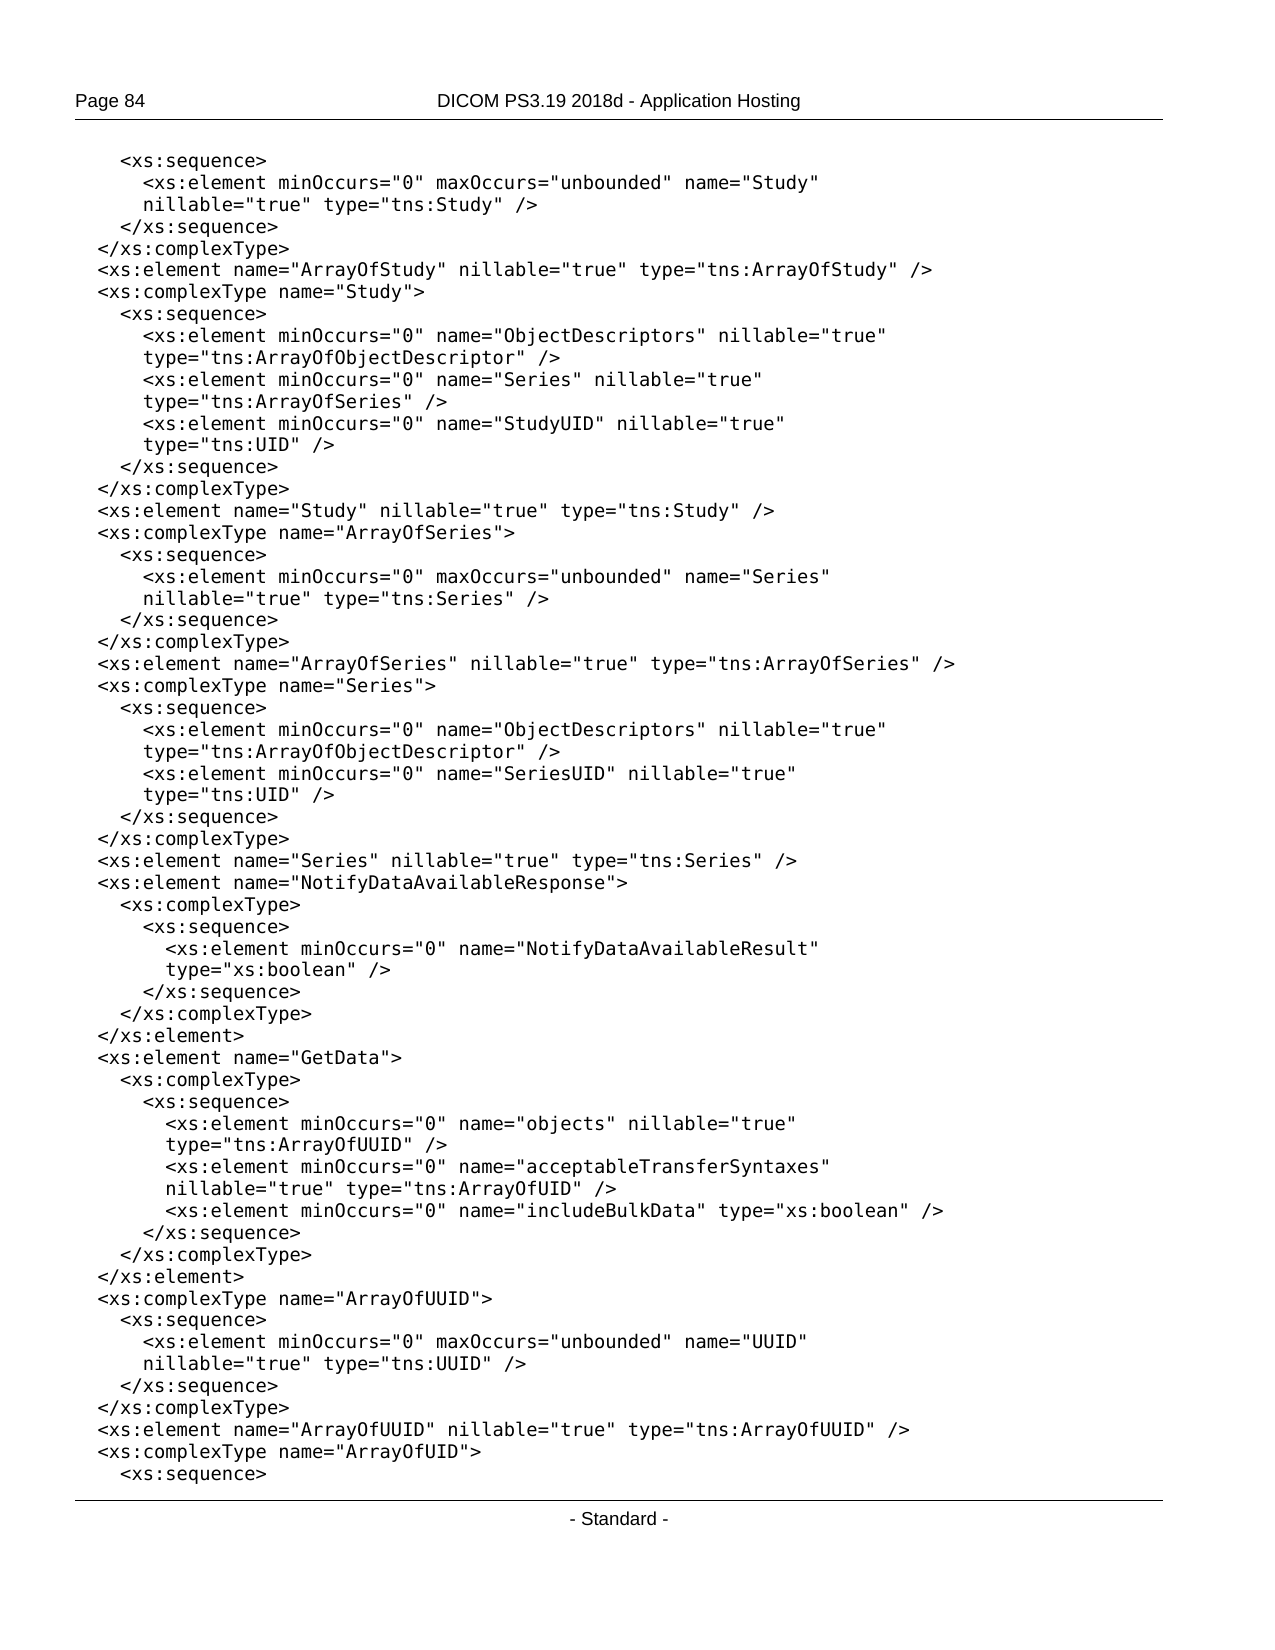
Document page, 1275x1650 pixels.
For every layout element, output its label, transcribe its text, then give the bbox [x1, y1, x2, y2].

text <xs:sequence> <xs:element minOccurs="0" maxOccurs="unbounded" name="Study" nillable="true" type="tns:Study" /> </xs:sequence> </xs:complexType> <xs:element name="ArrayOfStudy" nillable="true" type="tns:ArrayOfStudy" /> <xs:complexType name="Study"> <xs:sequence> <xs:element minOccurs="0" name="ObjectDescriptors" nillable="true" type="tns:ArrayOfObjectDescriptor" /> <xs:element minOccurs="0" name="Series" nillable="true" type="tns:ArrayOfSeries" /> <xs:element minOccurs="0" name="StudyUID" nillable="true" type="tns:UID" /> </xs:sequence> </xs:complexType> <xs:element name="Study" nillable="true" type="tns:Study" /> <xs:complexType name="ArrayOfSeries"> <xs:sequence> <xs:element minOccurs="0" maxOccurs="unbounded" name="Series" nillable="true" type="tns:Series" /> </xs:sequence> </xs:complexType> <xs:element name="ArrayOfSeries" nillable="true" type="tns:ArrayOfSeries" /> <xs:complexType name="Series"> <xs:sequence> <xs:element minOccurs="0" name="ObjectDescriptors" nillable="true" type="tns:ArrayOfObjectDescriptor" /> <xs:element minOccurs="0" name="SeriesUID" nillable="true" type="tns:UID" /> </xs:sequence> </xs:complexType> <xs:element name="Series" nillable="true" type="tns:Series" /> <xs:element name="NotifyDataAvailableResponse"> <xs:complexType> <xs:sequence> <xs:element minOccurs="0" name="NotifyDataAvailableResult" type="xs:boolean" /> </xs:sequence> </xs:complexType> </xs:element> <xs:element name="GetData"> <xs:complexType> <xs:sequence> <xs:element minOccurs="0" name="objects" nillable="true" type="tns:ArrayOfUUID" /> <xs:element minOccurs="0" name="acceptableTransferSyntaxes" nillable="true" type="tns:ArrayOfUID" /> <xs:element minOccurs="0" name="includeBulkData" type="xs:boolean" /> </xs:sequence> </xs:complexType> </xs:element> <xs:complexType name="ArrayOfUUID"> <xs:sequence> <xs:element minOccurs="0" maxOccurs="unbounded" name="UUID" nillable="true" type="tns:UUID" /> </xs:sequence> </xs:complexType> <xs:element name="ArrayOfUUID" nillable="true" type="tns:ArrayOfUUID" /> <xs:complexType name="ArrayOfUID"> <xs:sequence> [75, 150, 1162, 1484]
